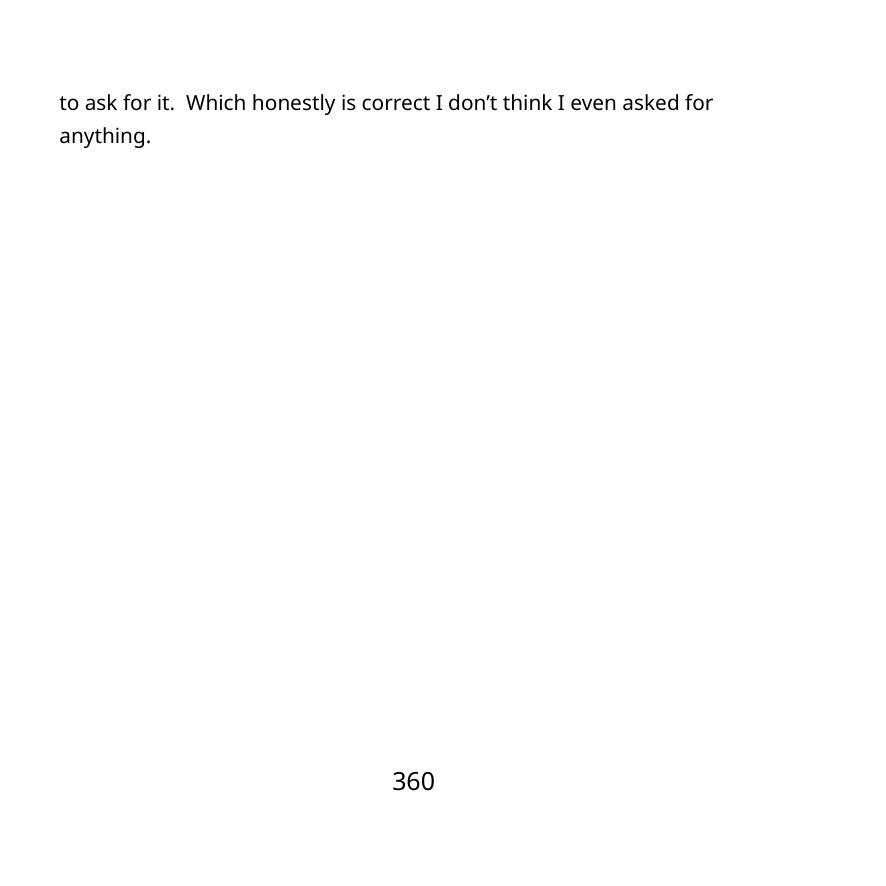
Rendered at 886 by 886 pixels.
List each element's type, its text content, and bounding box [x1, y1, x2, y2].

text to ask for it. Which honestly is correct I don’t think I even asked for anything. [59, 88, 768, 149]
